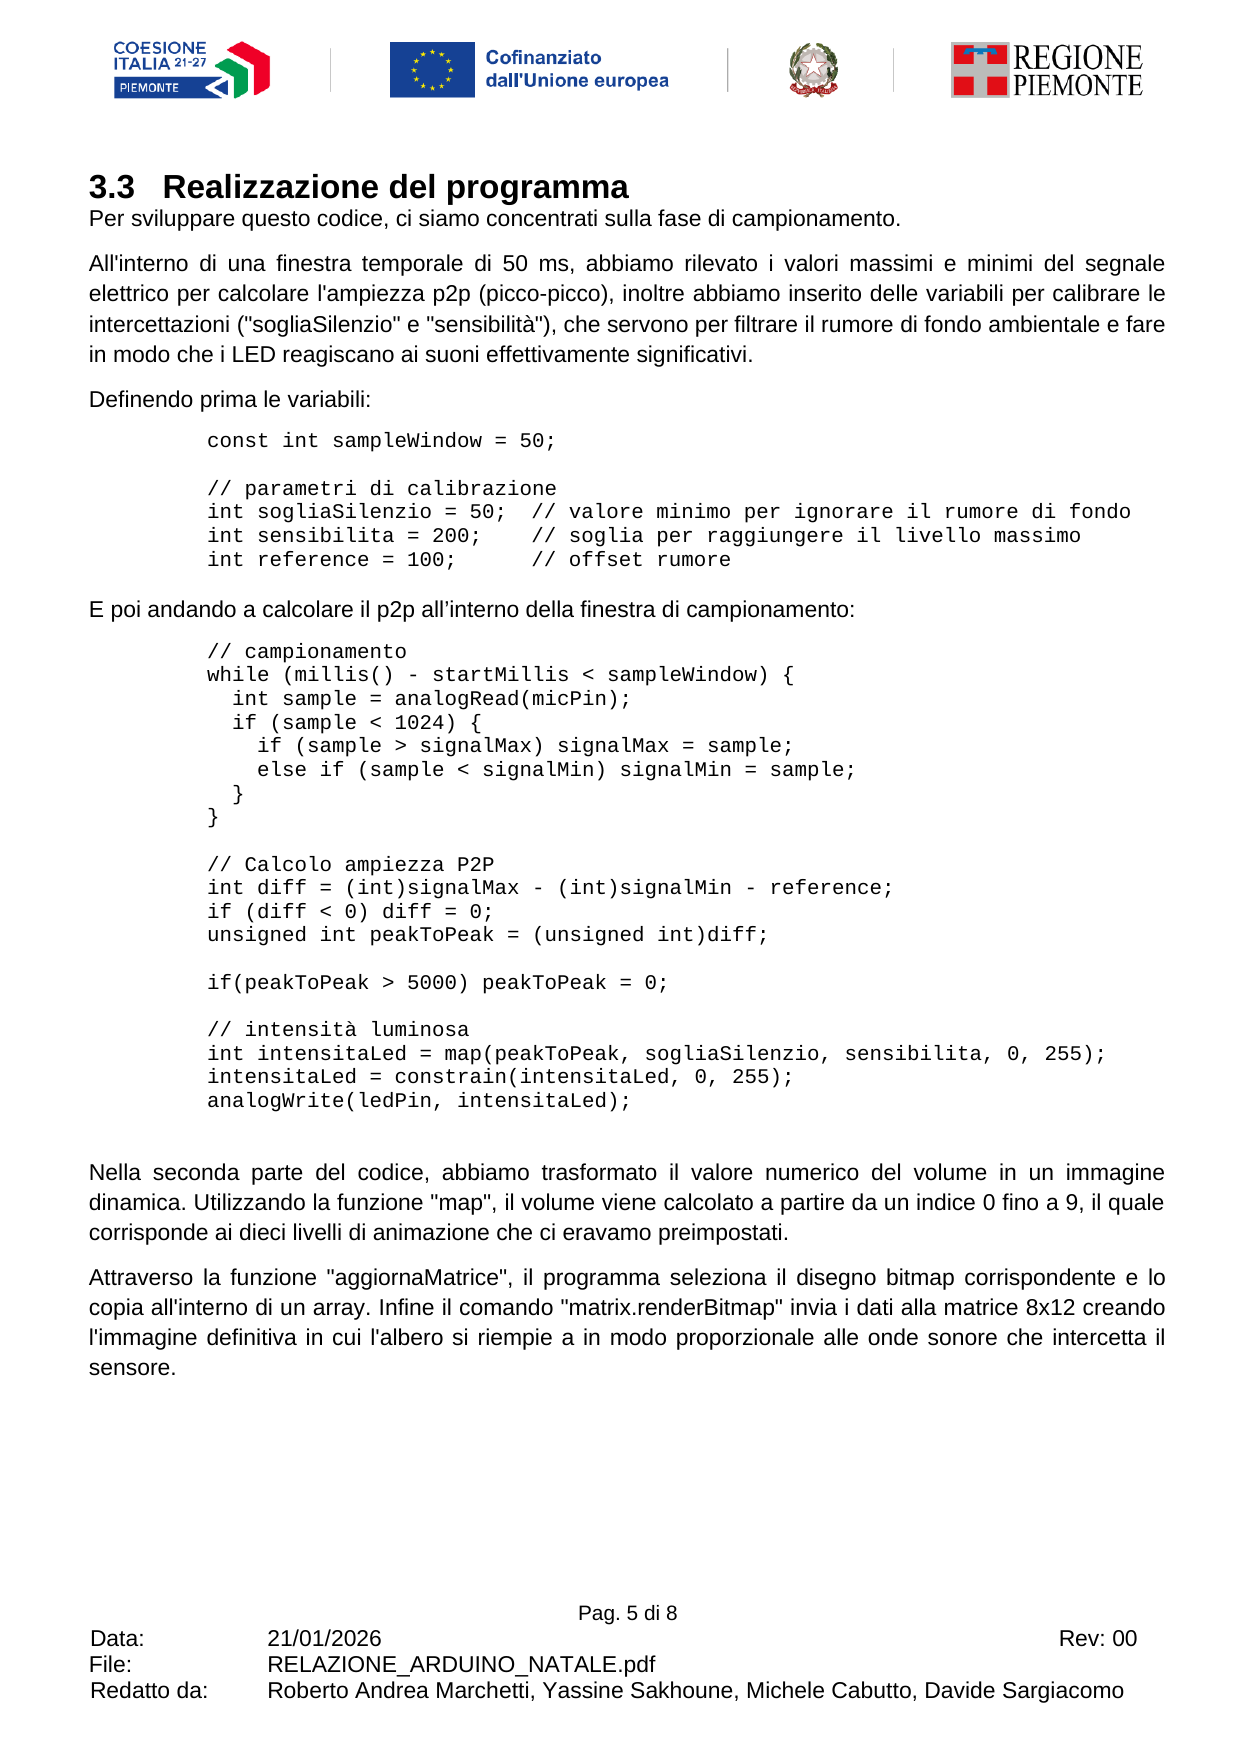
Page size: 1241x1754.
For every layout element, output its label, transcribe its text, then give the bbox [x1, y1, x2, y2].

text if (sample < 1024) { [89, 712, 1167, 735]
text // Calcolo ampiezza P2P [89, 853, 1167, 877]
text intensitaLed = constrain(intensitaLed, 0, 255); [89, 1066, 1167, 1090]
text E poi andando a calcolare il p2p all’interno della finestra di campionamento: [89, 596, 1167, 622]
text All'interno di una finestra temporale di 50 ms, abbiamo rilevato i valori massimi e minimi del segnale elettrico per calcolare l'ampiezza p2p (picco-picco), inoltre abbiamo inserito delle variabili per calibrare le intercettazioni ("sogliaSilenzio" e "sensibilità"), che servono per filtrare il rumore di fondo ambientale e fare in modo che i LED reagiscano ai suoni effettivamente significativi. [89, 250, 1167, 367]
text } [89, 806, 1167, 830]
text int sogliaSilenzio = 50; // valore minimo per ignorare il rumore di fondo [89, 501, 1167, 525]
text } [89, 783, 1167, 806]
text // parametri di calibrazione [89, 478, 1167, 501]
text if (diff < 0) diff = 0; [89, 901, 1167, 924]
text unsigned int peakToPeak = (unsigned int)diff; [89, 924, 1167, 948]
subtitle Realizzazione del programma [89, 167, 1167, 205]
picture [108, 29, 1147, 119]
text // intensità luminosa [89, 1019, 1167, 1043]
text else if (sample < signalMin) signalMin = sample; [89, 759, 1167, 783]
text int diff = (int)signalMax - (int)signalMin - reference; [89, 877, 1167, 901]
text if(peakToPeak > 5000) peakToPeak = 0; [89, 972, 1167, 995]
text Attraverso la funzione "aggiornaMatrice", il programma seleziona il disegno bitmap corrispondente e lo copia all'interno di un array. Infine il comando "matrix.renderBitmap" invia i dati alla matrice 8x12 creando l'immagine definitiva in cui l'albero si riempie a in modo proporzionale alle onde sonore che intercetta il sensore. [89, 1264, 1167, 1381]
text int intensitaLed = map(peakToPeak, sogliaSilenzio, sensibilita, 0, 255); [89, 1043, 1167, 1066]
text if (sample > signalMax) signalMax = sample; [89, 735, 1167, 759]
text Per sviluppare questo codice, ci siamo concentrati sulla fase di campionamento. [89, 205, 1167, 232]
text // campionamento [89, 641, 1167, 664]
text int sample = analogRead(micPin); [89, 688, 1167, 712]
text const int sampleWindow = 50; [89, 430, 1167, 454]
text int sensibilita = 200; // soglia per raggiungere il livello massimo [89, 525, 1167, 549]
text while (millis() - startMillis < sampleWindow) { [89, 664, 1167, 688]
text Definendo prima le variabili: [89, 386, 1167, 412]
text Nella seconda parte del codice, abbiamo trasformato il valore numerico del volume in un immagine dinamica. Utilizzando la funzione "map", il volume viene calcolato a partire da un indice 0 fino a 9, il quale corrisponde ai dieci livelli di animazione che ci eravamo preimpostati. [89, 1158, 1167, 1245]
text int reference = 100; // offset rumore [89, 549, 1167, 572]
text analogWrite(ledPin, intensitaLed); [89, 1090, 1167, 1114]
